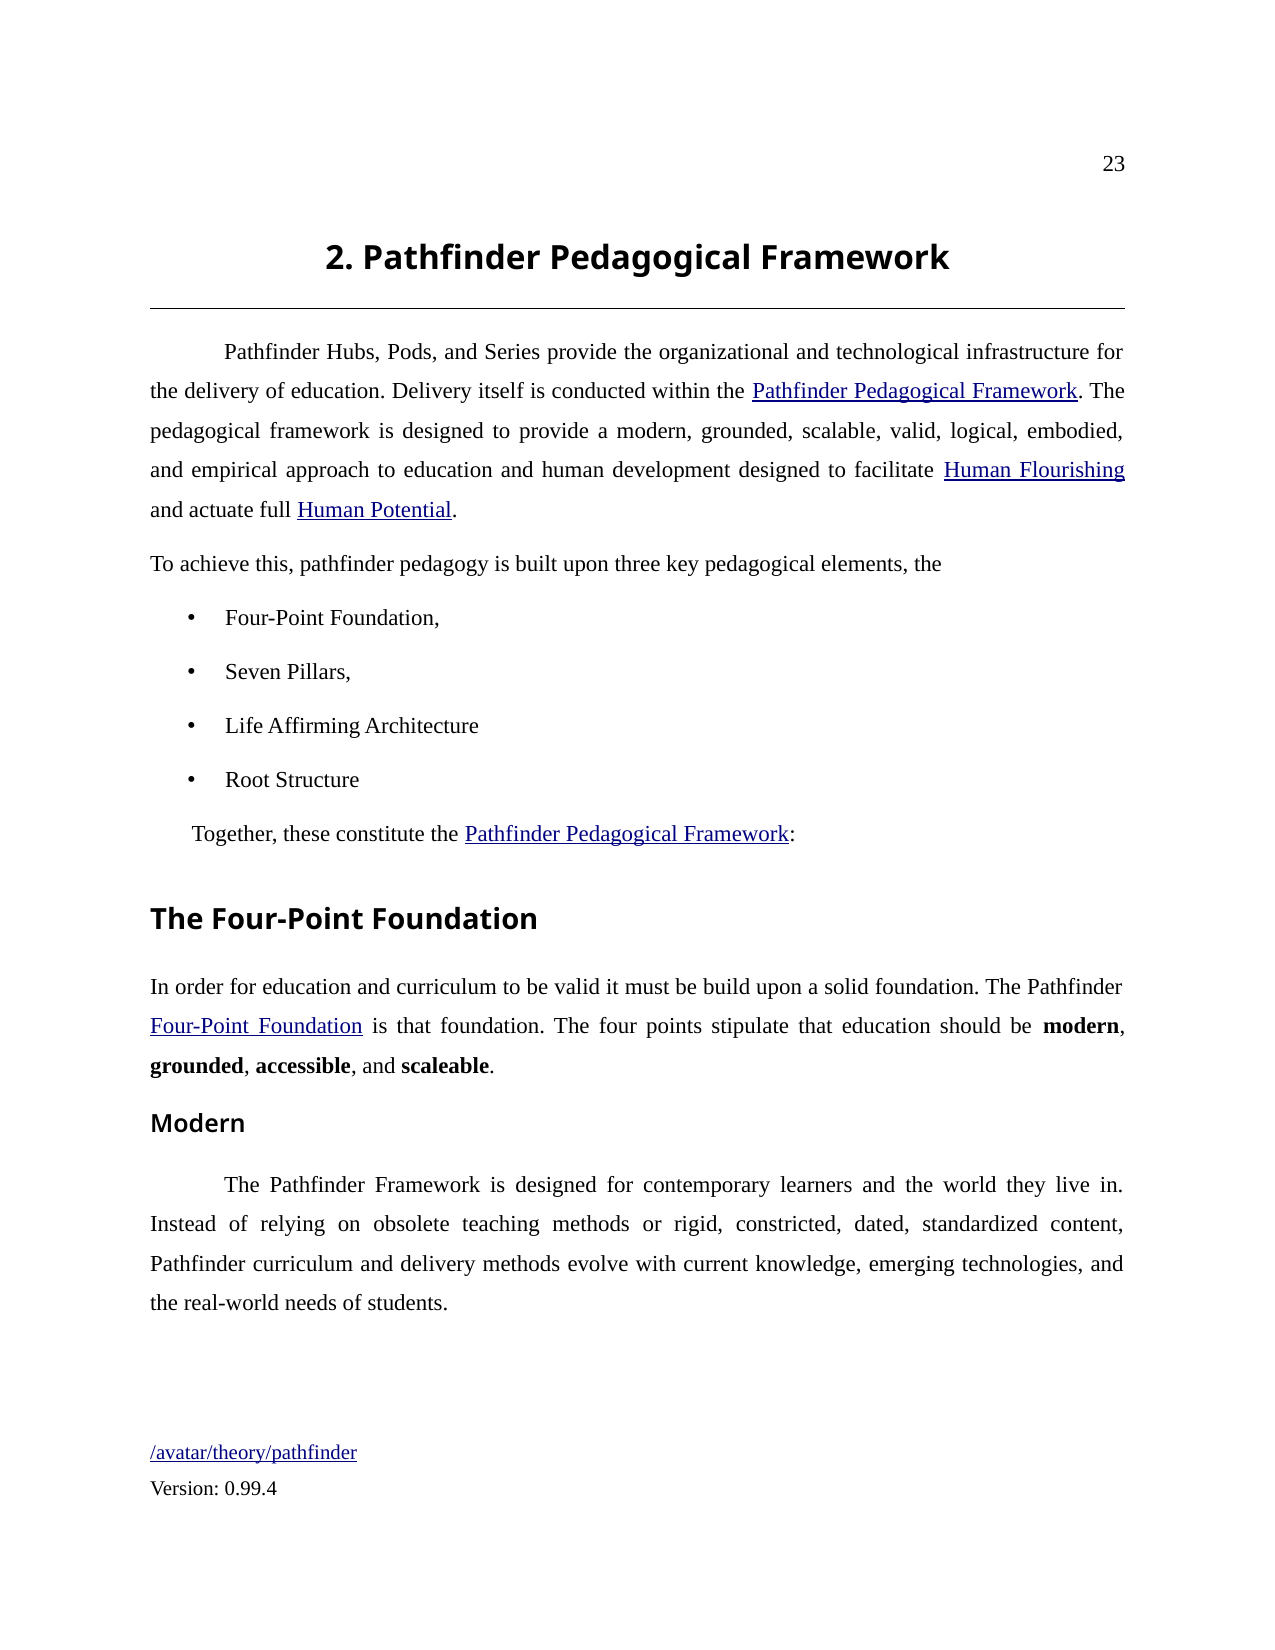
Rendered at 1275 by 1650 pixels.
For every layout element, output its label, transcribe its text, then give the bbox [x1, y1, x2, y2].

text In order for education and curriculum to be valid it must be build upon a solid foundation. The Pathfinder Four-Point Foundation is that foundation. The four points stipulate that education should be modern, grounded, accessible, and scaleable. [150, 973, 1125, 1078]
list Seven Pillars, [187, 658, 1125, 684]
subtitle The Four-Point Foundation [150, 898, 1125, 938]
text To achieve this, pathfinder pedagogy is built upon three key pedagogical elements, the [150, 550, 1125, 576]
text The Pathfinder Framework is designed for contemporary learners and the world they live in. Instead of relying on obsolete teaching methods or rigid, constricted, dated, standardized content, Pathfinder curriculum and delivery methods evolve with current knowledge, emerging technologies, and the real-world needs of students. [150, 1171, 1125, 1316]
list Root Structure [187, 766, 1125, 793]
text Pathfinder Hubs, Pods, and Series provide the organizational and technological infrastructure for the delivery of education. Delivery itself is conducted within the Pathfinder Pedagogical Framework. The pedagogical framework is designed to provide a modern, grounded, scalable, valid, logical, embodied, and empirical approach to education and human development designed to facilitate Human Flourishing and actuate full Human Potential. [150, 338, 1125, 522]
subtitle Modern [150, 1106, 1125, 1140]
text Together, these constitute the Pathfinder Pedagogical Framework: [150, 820, 1125, 847]
list Four-Point Foundation, [187, 604, 1125, 630]
subtitle 2. Pathfinder Pedagogical Framework [150, 231, 1125, 308]
list Life Affirming Architecture [187, 712, 1125, 738]
